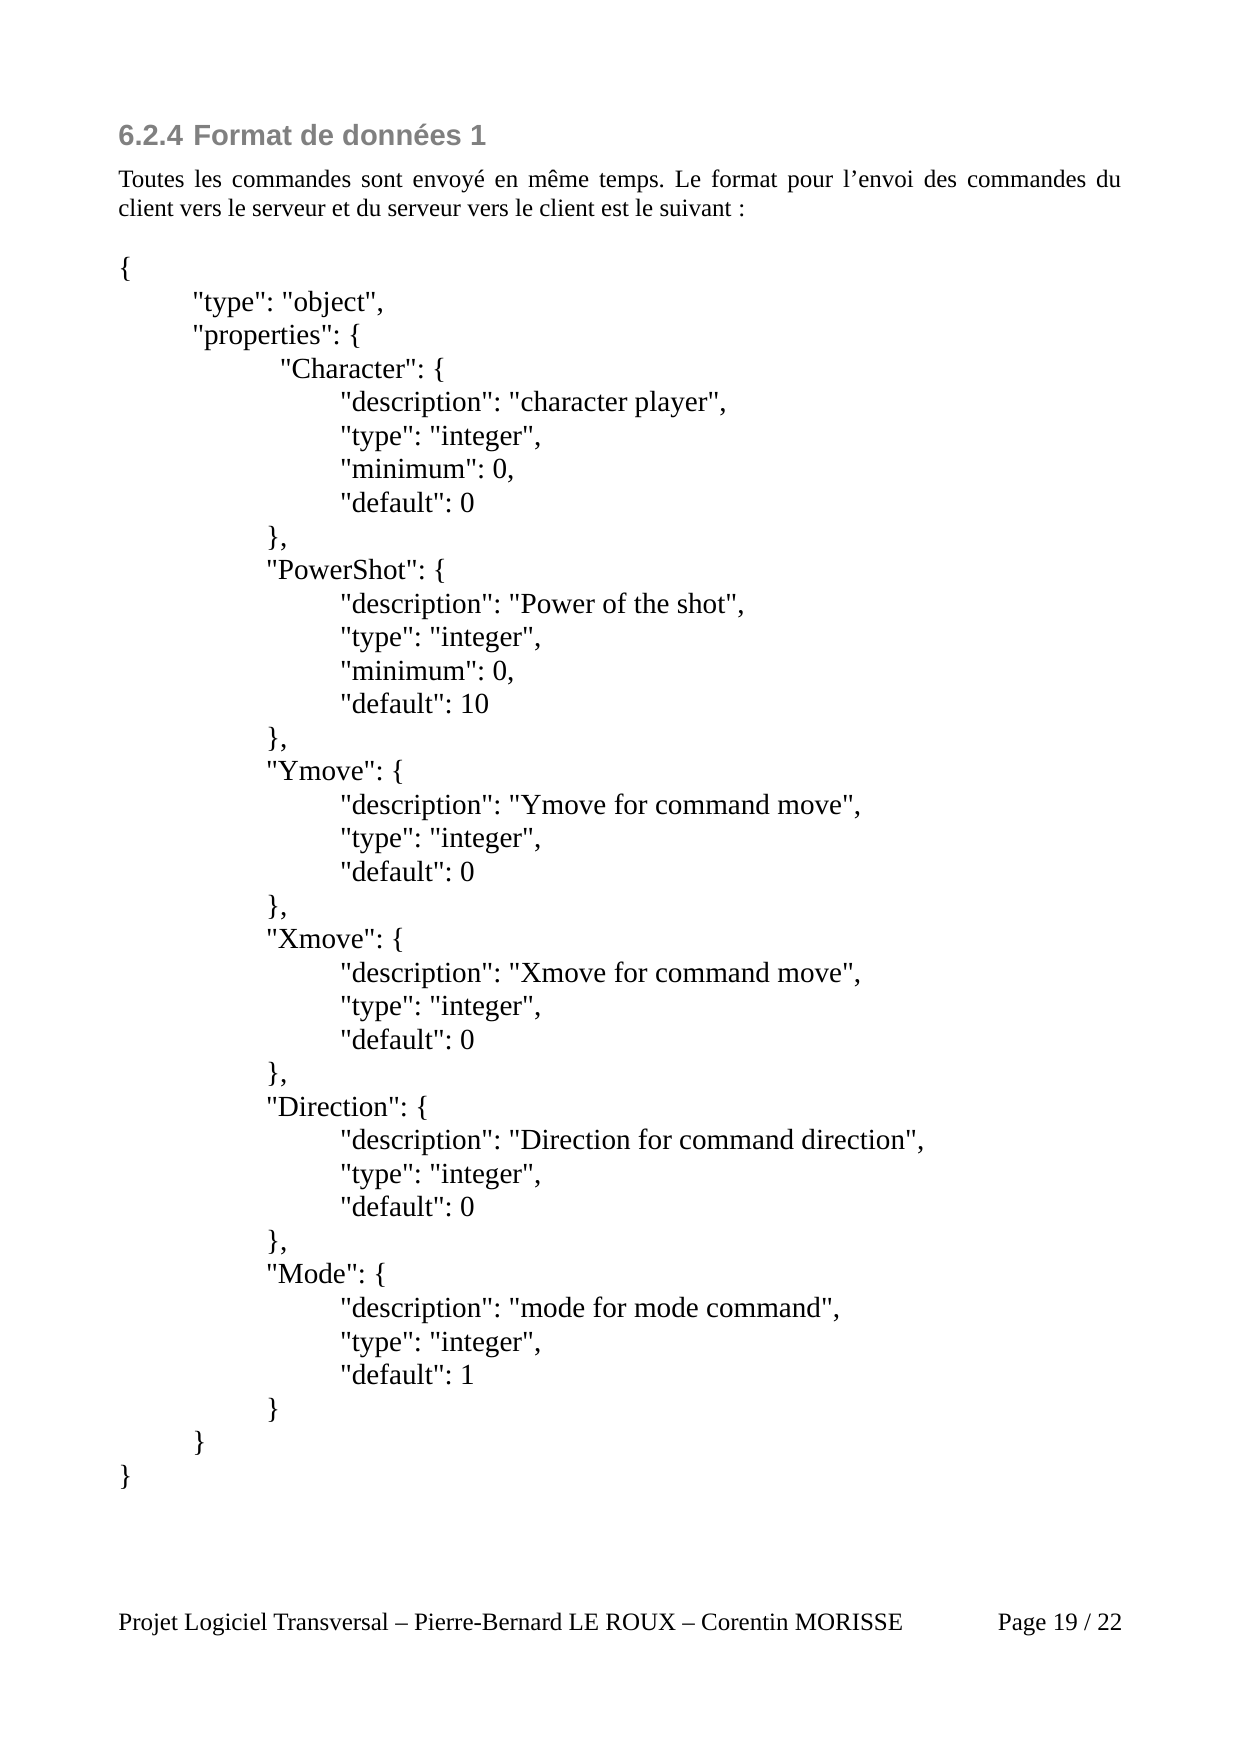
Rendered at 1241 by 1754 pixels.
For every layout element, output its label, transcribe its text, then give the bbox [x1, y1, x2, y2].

text } [118, 1391, 1122, 1424]
text "description": "Power of the shot", [118, 586, 1122, 619]
text "Mode": { [118, 1257, 1122, 1290]
text "description": "Direction for command direction", [118, 1122, 1122, 1156]
text "Character": { [118, 351, 1122, 384]
text "default": 0 [118, 1189, 1122, 1223]
text "type": "integer", [118, 1156, 1122, 1189]
text "Direction": { [118, 1089, 1122, 1122]
text }, [118, 720, 1122, 753]
text } [118, 1424, 1122, 1458]
text "PowerShot": { [118, 552, 1122, 586]
text "default": 1 [118, 1357, 1122, 1391]
text } [118, 1458, 1122, 1491]
text }, [118, 1055, 1122, 1089]
text "minimum": 0, [118, 452, 1122, 485]
subtitle Format de données 1 [118, 118, 1122, 152]
text "default": 10 [118, 686, 1122, 720]
text "default": 0 [118, 854, 1122, 888]
text Toutes les commandes sont envoyé en même temps. Le format pour l’envoi des commandes du client vers le serveur et du serveur vers le client est le suivant : [118, 164, 1122, 222]
text "properties": { [118, 317, 1122, 351]
text "type": "integer", [118, 988, 1122, 1022]
text }, [118, 519, 1122, 552]
text "description": "Ymove for command move", [118, 787, 1122, 821]
text "default": 0 [118, 1022, 1122, 1055]
text { [118, 250, 1122, 284]
text }, [118, 1223, 1122, 1257]
text "description": "Xmove for command move", [118, 955, 1122, 988]
text "Ymove": { [118, 753, 1122, 787]
text "minimum": 0, [118, 653, 1122, 686]
text "type": "integer", [118, 619, 1122, 653]
text "type": "object", [118, 284, 1122, 317]
text }, [118, 888, 1122, 921]
text "Xmove": { [118, 921, 1122, 955]
text "type": "integer", [118, 418, 1122, 452]
text "type": "integer", [118, 1324, 1122, 1357]
text "type": "integer", [118, 821, 1122, 854]
text "description": "character player", [118, 384, 1122, 418]
text "default": 0 [118, 485, 1122, 519]
text "description": "mode for mode command", [118, 1290, 1122, 1324]
